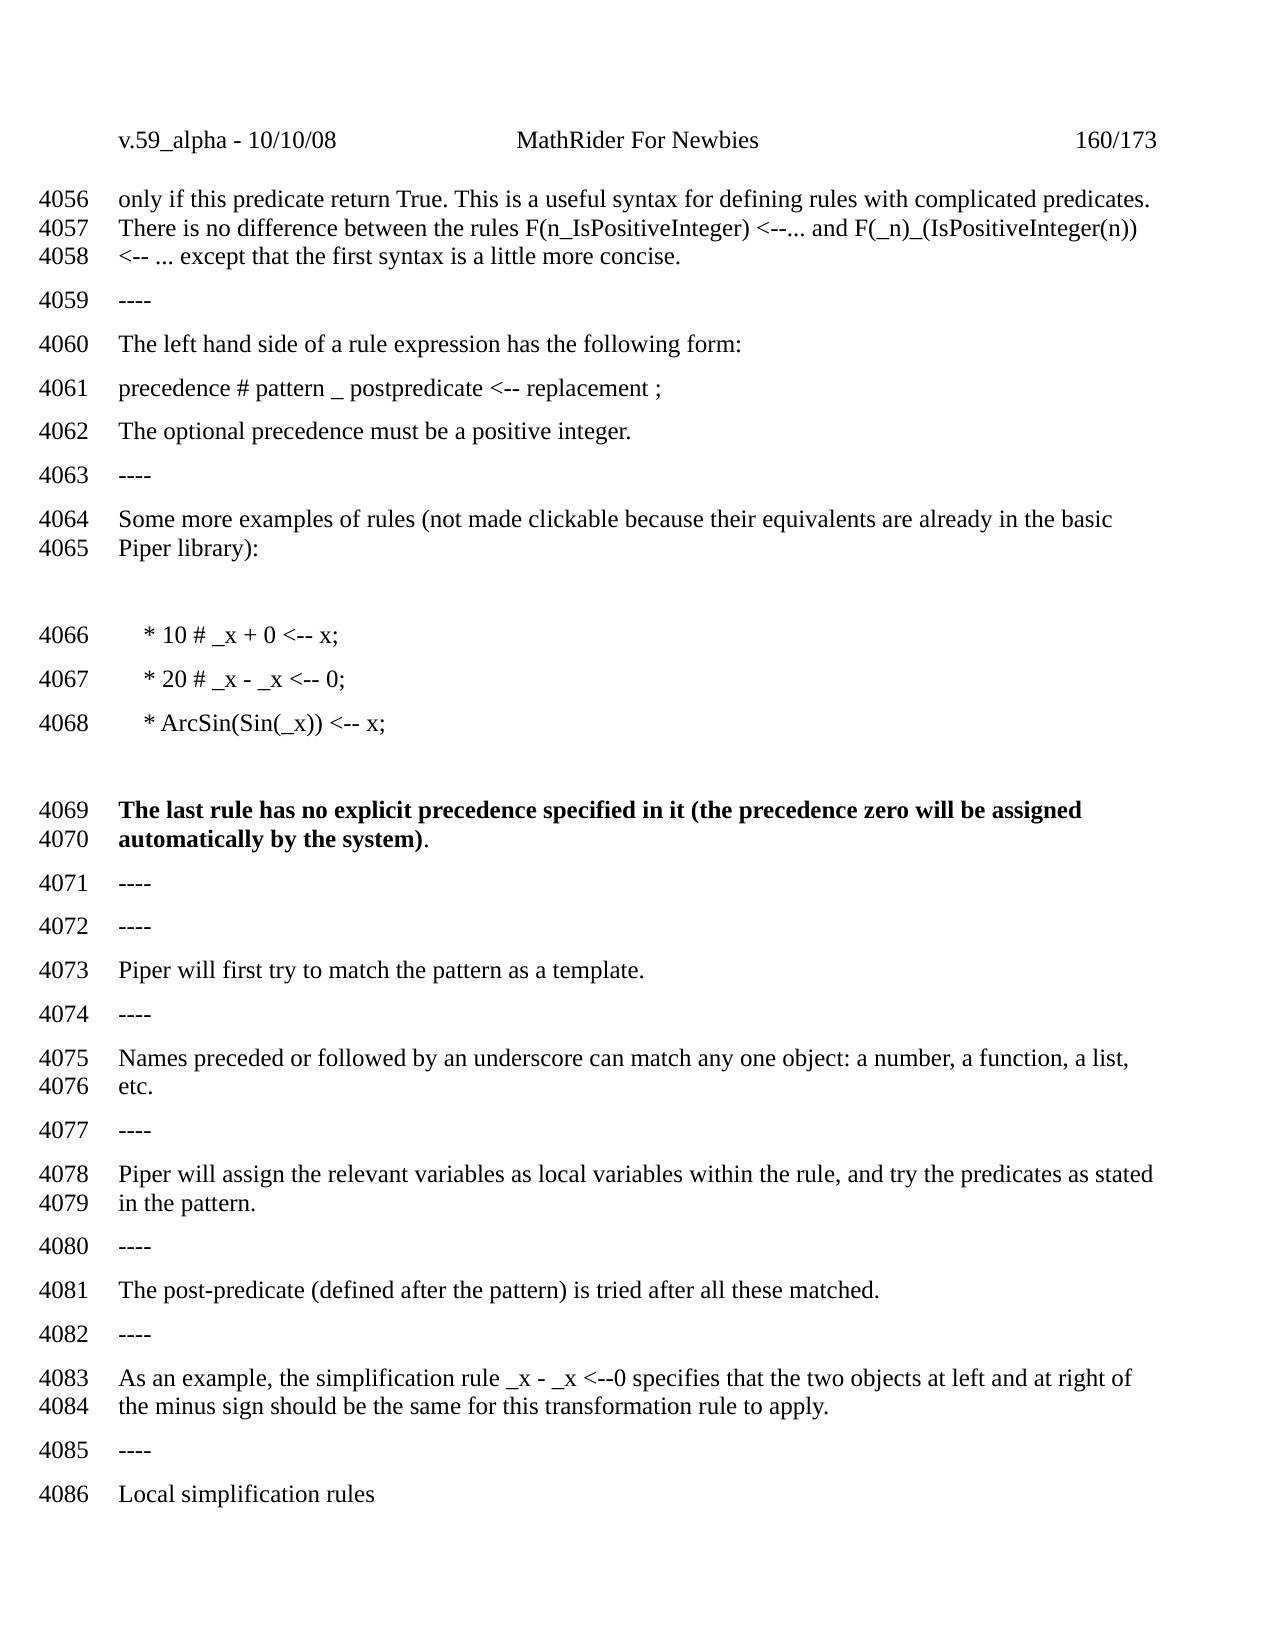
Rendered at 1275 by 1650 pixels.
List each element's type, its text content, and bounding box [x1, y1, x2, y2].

text Names preceded or followed by an underscore can match any one object: a number, a function, a list, etc. [118, 1043, 1157, 1100]
text only if this predicate return True. This is a useful syntax for defining rules with complicated predicates. There is no difference between the rules F(n_IsPositiveInteger) <--... and F(_n)_(IsPositiveInteger(n)) <-- ... except that the first syntax is a little more concise. [118, 184, 1157, 270]
text ---- [118, 1435, 1157, 1464]
text Piper will assign the relevant variables as local variables within the rule, and try the predicates as stated in the pattern. [118, 1159, 1157, 1216]
text ---- [118, 1115, 1157, 1144]
text precedence # pattern _ postpredicate <-- replacement ; [118, 373, 1157, 401]
text * ArcSin(Sin(_x)) <-- x; [118, 708, 1157, 736]
text ---- [118, 285, 1157, 314]
text * 10 # _x + 0 <-- x; [118, 620, 1157, 649]
text * 20 # _x - _x <-- 0; [118, 664, 1157, 693]
text The optional precedence must be a positive integer. [118, 416, 1157, 445]
text The last rule has no explicit precedence specified in it (the precedence zero will be assigned automatically by the system). [118, 795, 1157, 853]
text The left hand side of a rule expression has the following form: [118, 329, 1157, 358]
text ---- [118, 868, 1157, 896]
text Local simplification rules [118, 1479, 1157, 1508]
text The post-predicate (defined after the pattern) is tried after all these matched. [118, 1275, 1157, 1304]
text As an example, the simplification rule _x - _x <--0 specifies that the two objects at left and at right of the minus sign should be the same for this transformation rule to apply. [118, 1363, 1157, 1420]
text ---- [118, 999, 1157, 1028]
text ---- [118, 1319, 1157, 1348]
text ---- [118, 911, 1157, 940]
text ---- [118, 460, 1157, 489]
text Piper will first try to match the pattern as a template. [118, 955, 1157, 984]
text ---- [118, 1231, 1157, 1260]
text Some more examples of rules (not made clickable because their equivalents are already in the basic Piper library): [118, 504, 1157, 561]
